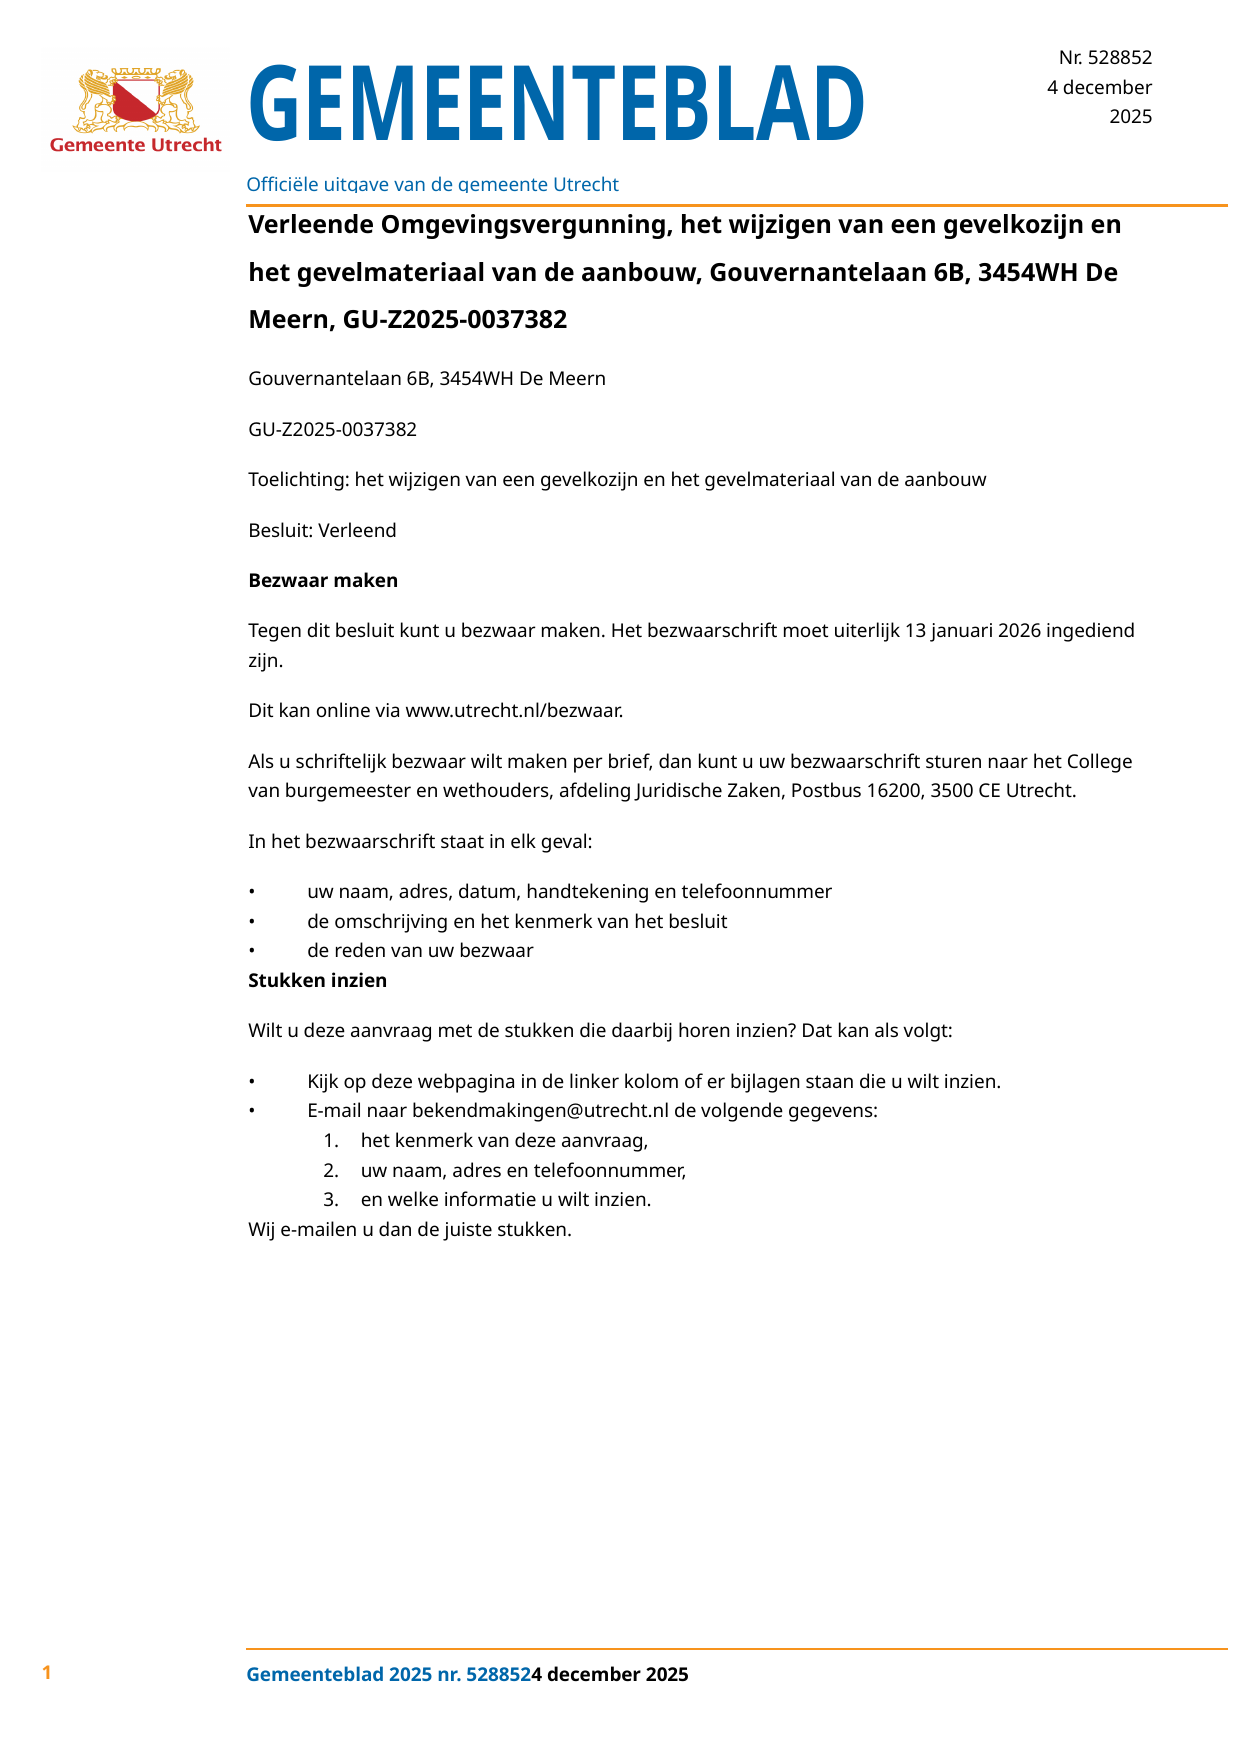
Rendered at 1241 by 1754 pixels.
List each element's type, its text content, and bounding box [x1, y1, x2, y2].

list en welke informatie u wilt inzien. [323, 1186, 1152, 1212]
list E-mail naar bekendmakingen@utrecht.nl de volgende gegevens: [248, 1098, 1152, 1123]
list de reden van uw bezwaar [248, 938, 1152, 963]
text Dit kan online via www.utrecht.nl/bezwaar. [248, 698, 1152, 723]
text Verleende Omgevingsvergunning, het wijzigen van een gevelkozijn en het gevelmateriaal van de aanbouw, Gouvernantelaan 6B, 3454WH De Meern, GU-Z2025-0037382 [248, 207, 1152, 336]
text Tegen dit besluit kunt u bezwaar maken. Het bezwaarschrift moet uiterlijk 13 januari 2026 ingediend zijn. [248, 618, 1152, 673]
text Wij e-mailen u dan de juiste stukken. [248, 1216, 1152, 1242]
list het kenmerk van deze aanvraag, [323, 1127, 1152, 1153]
list Kijk op deze webpagina in de linker kolom of er bijlagen staan die u wilt inzien. [248, 1068, 1152, 1094]
text Stukken inzien [248, 967, 1152, 993]
picture [41, 47, 231, 172]
text Bezwaar maken [248, 567, 1152, 593]
list de omschrijving en het kenmerk van het besluit [248, 908, 1152, 934]
text Wilt u deze aanvraag met de stukken die daarbij horen inzien? Dat kan als volgt: [248, 1018, 1152, 1043]
text GU-Z2025-0037382 [248, 416, 1152, 442]
text Gouvernantelaan 6B, 3454WH De Meern [248, 366, 1152, 391]
text Besluit: Verleend [248, 517, 1152, 542]
list uw naam, adres en telefoonnummer, [323, 1157, 1152, 1182]
text Als u schriftelijk bezwaar wilt maken per brief, dan kunt u uw bezwaarschrift sturen naar het College van burgemeester en wethouders, afdeling Juridische Zaken, Postbus 16200, 3500 CE Utrecht. [248, 748, 1152, 803]
text In het bezwaarschrift staat in elk geval: [248, 828, 1152, 854]
list uw naam, adres, datum, handtekening en telefoonnummer [248, 878, 1152, 904]
text Toelichting: het wijzigen van een gevelkozijn en het gevelmateriaal van de aanbouw [248, 466, 1152, 492]
